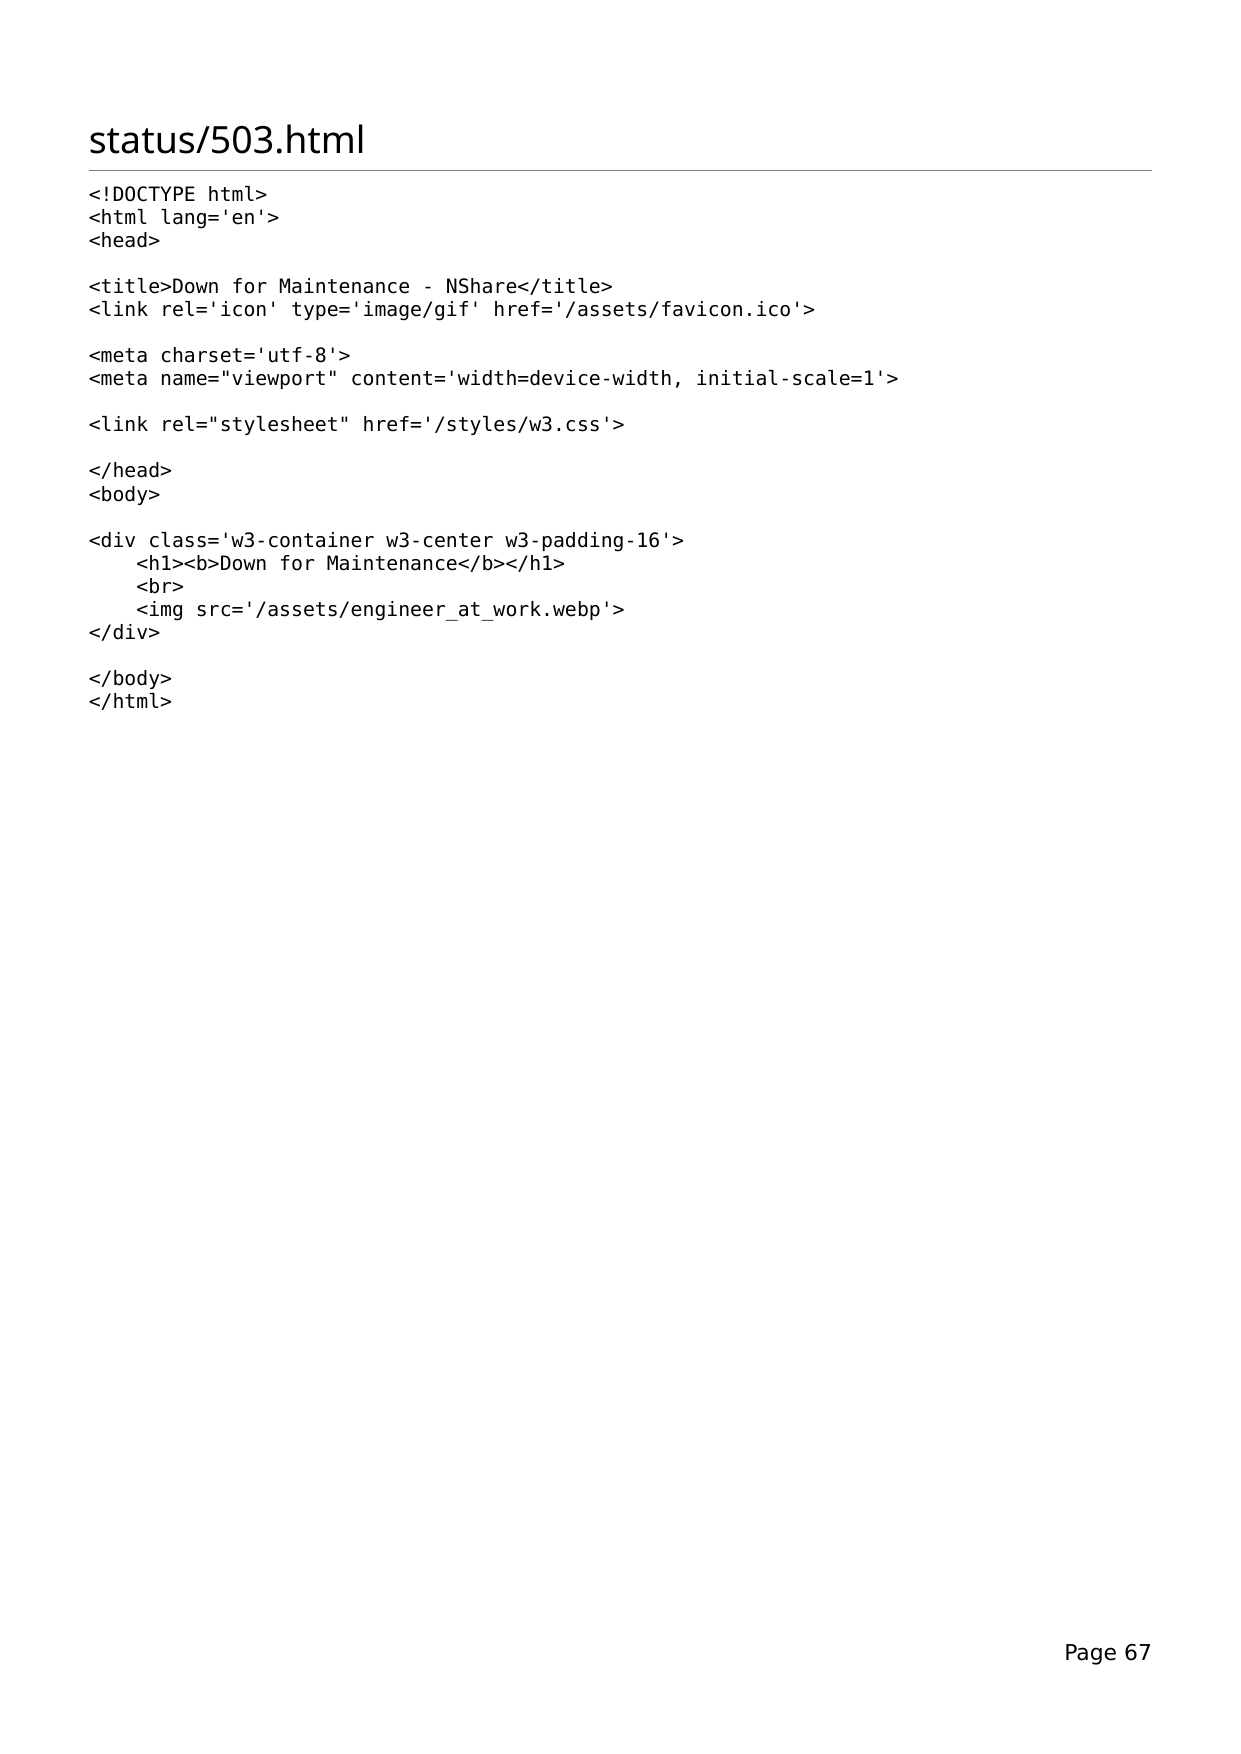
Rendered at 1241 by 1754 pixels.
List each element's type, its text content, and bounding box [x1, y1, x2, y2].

text <img src='/assets/engineer_at_work.webp'> [88, 598, 1152, 621]
text </div> [88, 621, 1152, 644]
text <link rel='icon' type='image/gif' href='/assets/favicon.ico'> [88, 298, 1152, 321]
text <head> [88, 229, 1152, 252]
text <br> [88, 575, 1152, 598]
text <meta name="viewport" content='width=device-width, initial-scale=1'> [88, 367, 1152, 391]
text <body> [88, 483, 1152, 506]
text <div class='w3-container w3-center w3-padding-16'> [88, 529, 1152, 552]
text <meta charset='utf-8'> [88, 344, 1152, 367]
text <link rel="stylesheet" href='/styles/w3.css'> [88, 413, 1152, 437]
text <!DOCTYPE html> [88, 183, 1152, 206]
text </html> [88, 690, 1152, 713]
subtitle status/503.html [88, 113, 1152, 171]
text <html lang='en'> [88, 206, 1152, 229]
text </head> [88, 459, 1152, 483]
text <title>Down for Maintenance - NShare</title> [88, 275, 1152, 298]
text </body> [88, 667, 1152, 690]
text <h1><b>Down for Maintenance</b></h1> [88, 552, 1152, 575]
